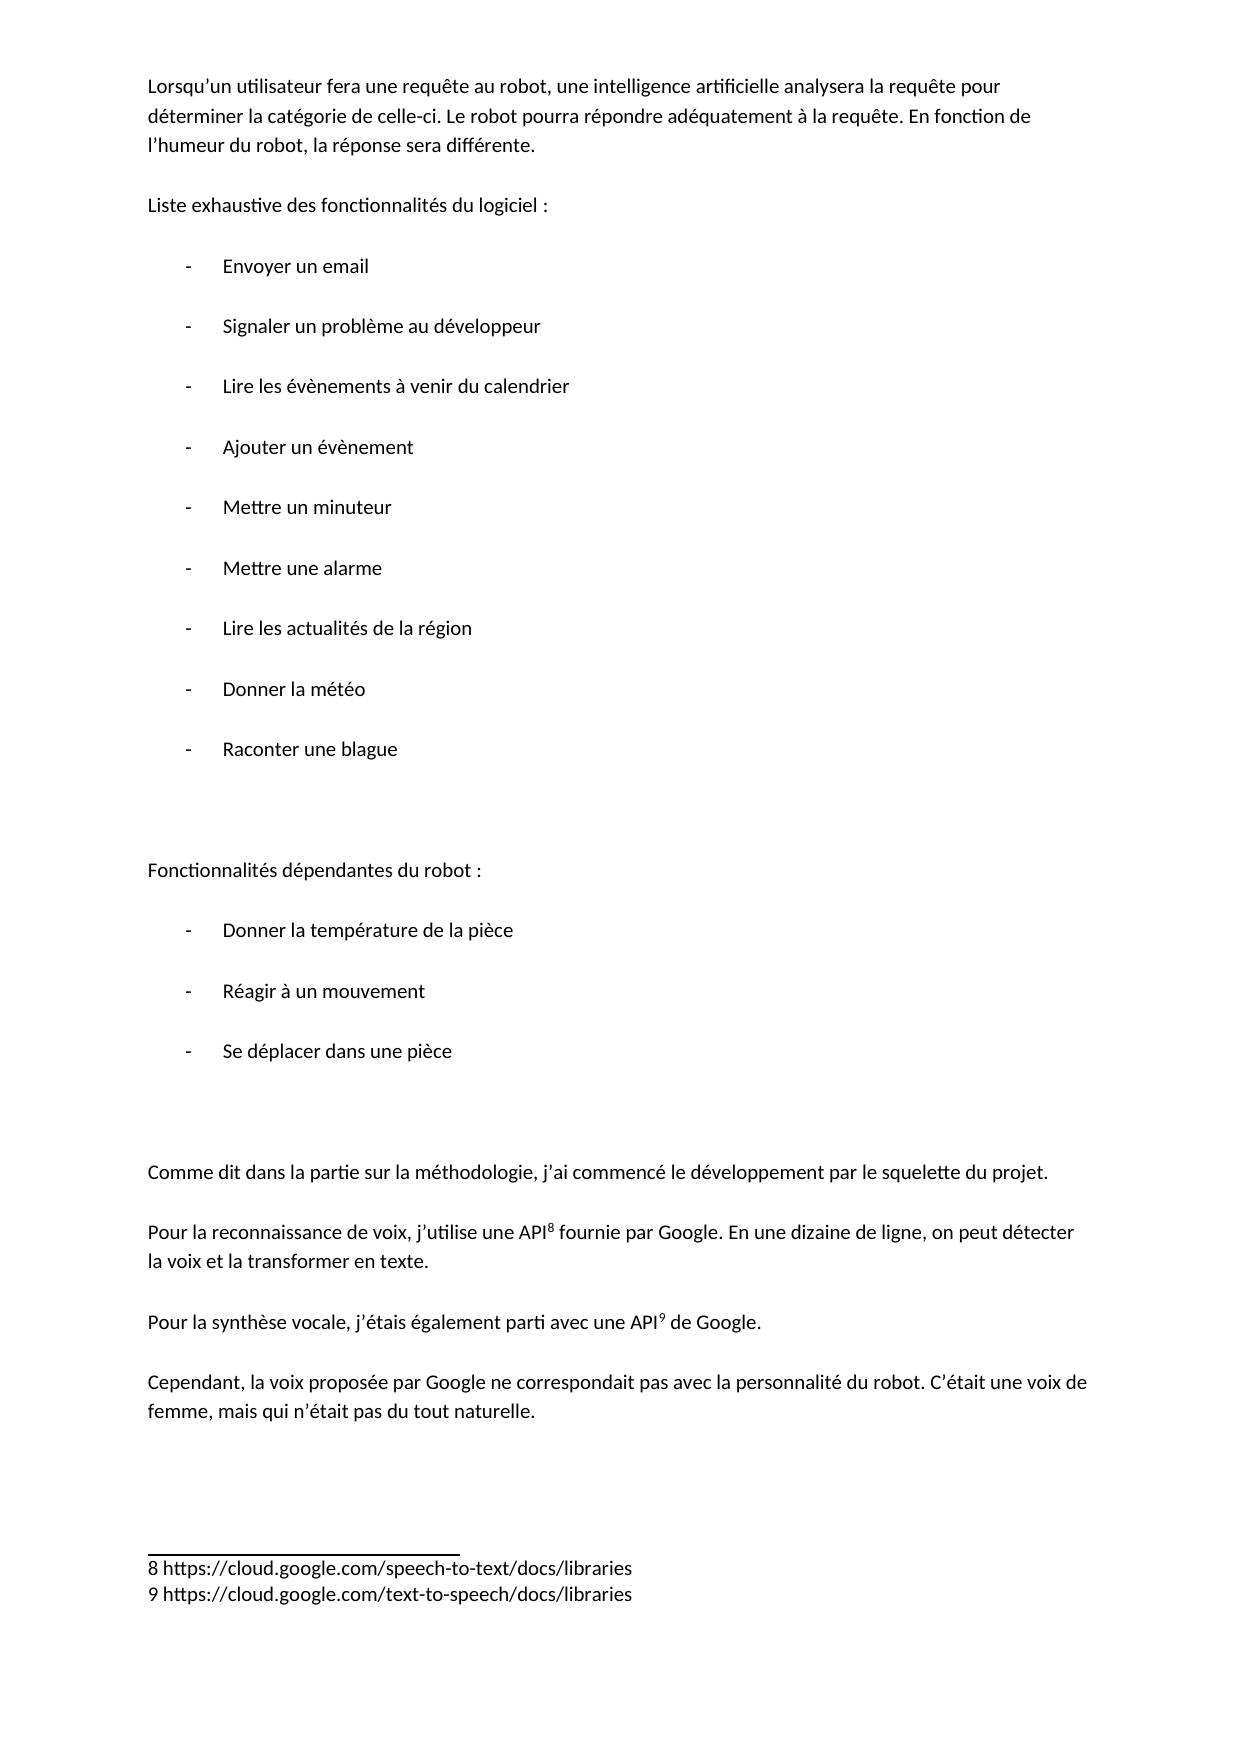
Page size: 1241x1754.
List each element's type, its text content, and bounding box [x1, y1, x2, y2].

list Ajouter un évènement [185, 434, 1093, 459]
list Donner la température de la pièce [185, 917, 1093, 943]
text Comme dit dans la partie sur la méthodologie, j’ai commencé le développement par le squelette du projet. [148, 1159, 1093, 1184]
list Réagir à un mouvement [185, 978, 1093, 1003]
list Se déplacer dans une pièce [185, 1038, 1093, 1064]
text https://cloud.google.com/speech-to-text/docs/libraries [148, 1556, 1093, 1581]
list Lire les évènements à venir du calendrier [185, 374, 1093, 399]
list Lire les actualités de la région [185, 615, 1093, 641]
list Mettre une alarme [185, 555, 1093, 580]
list Donner la météo [185, 676, 1093, 701]
text Pour la reconnaissance de voix, j’utilise une API fournie par Google. En une dizaine de ligne, on peut détecter la voix et la transformer en texte. [148, 1219, 1093, 1274]
list Raconter une blague [185, 736, 1093, 762]
text https://cloud.google.com/text-to-speech/docs/libraries [148, 1581, 1093, 1606]
text Cependant, la voix proposée par Google ne correspondait pas avec la personnalité du robot. C’était une voix de femme, mais qui n’était pas du tout naturelle. [148, 1369, 1093, 1424]
text Liste exhaustive des fonctionnalités du logiciel : [148, 192, 1093, 218]
text Fonctionnalités dépendantes du robot : [148, 857, 1093, 882]
text Pour la synthèse vocale, j’étais également parti avec une API de Google. [148, 1309, 1093, 1334]
list Envoyer un email [185, 253, 1093, 278]
text Lorsqu’un utilisateur fera une requête au robot, une intelligence artificielle analysera la requête pour déterminer la catégorie de celle-ci. Le robot pourra répondre adéquatement à la requête. En fonction de l’humeur du robot, la réponse sera différente. [148, 74, 1093, 157]
list Mettre un minuteur [185, 494, 1093, 520]
list Signaler un problème au développeur [185, 313, 1093, 339]
